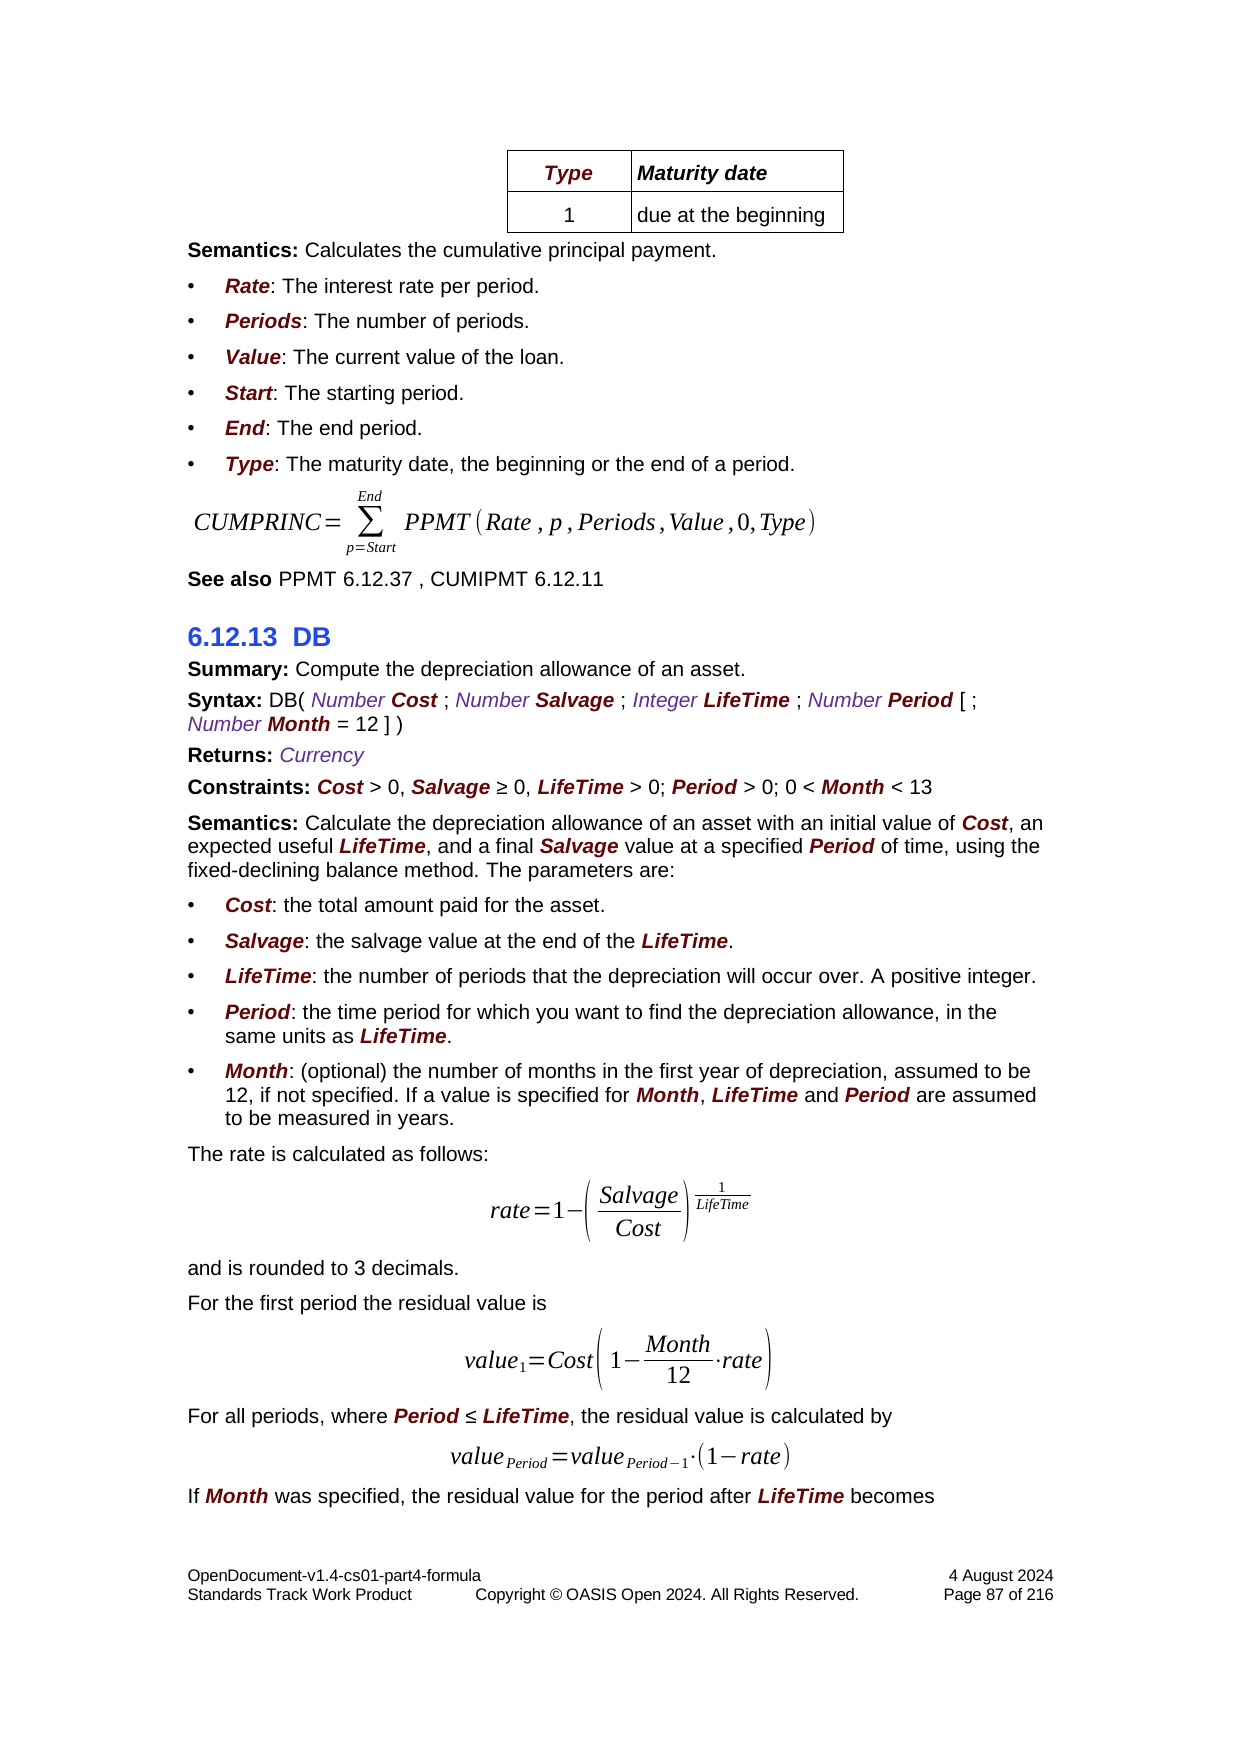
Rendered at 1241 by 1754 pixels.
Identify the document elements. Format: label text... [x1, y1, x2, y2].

list Start: The starting period. [187, 381, 1053, 404]
text Semantics: Calculates the cumulative principal payment. [187, 238, 1053, 262]
list Rate: The interest rate per period. [187, 274, 1053, 298]
table_cell 1 [508, 192, 631, 232]
text The rate is calculated as follows: [187, 1142, 1053, 1166]
table_header Type [508, 151, 631, 191]
list Cost: the total amount paid for the asset. [187, 894, 1053, 917]
text Semantics: Calculate the depreciation allowance of an asset with an initial value of Cost, an expected useful LifeTime, and a final Salvage value at a specified Period of time, using the fixed-declining balance method. The parameters are: [187, 811, 1053, 882]
list Value: The current value of the loan. [187, 345, 1053, 369]
list LifeTime: the number of periods that the depreciation will occur over. A positive integer. [187, 965, 1053, 988]
text If Month was specified, the residual value for the period after LifeTime becomes [187, 1484, 1053, 1508]
text Returns: Currency [187, 744, 1053, 767]
list Salvage: the salvage value at the end of the LifeTime. [187, 929, 1053, 953]
table_header Maturity date [632, 151, 843, 191]
list Month: (optional) the number of months in the first year of depreciation, assumed to be 12, if not specified. If a value is specified for Month, LifeTime and Period are assumed to be measured in years. [187, 1060, 1053, 1130]
text Syntax: DB( Number Cost ; Number Salvage ; Integer LifeTime ; Number Period [ ; Number Month = 12 ] ) [187, 689, 1053, 736]
list End: The end period. [187, 417, 1053, 440]
text and is rounded to 3 decimals. [187, 1256, 1053, 1279]
text Summary: Compute the depreciation allowance of an asset. [187, 658, 1053, 681]
list Type: The maturity date, the beginning or the end of a period. [187, 452, 1053, 476]
text For the first period the residual value is [187, 1292, 1053, 1315]
subtitle DB [187, 622, 1053, 652]
text For all periods, where Period ≤ LifeTime, the residual value is calculated by [187, 1405, 1053, 1428]
text Constraints: Cost > 0, Salvage ≥ 0, LifeTime > 0; Period > 0; 0 < Month < 13 [187, 775, 1053, 799]
text See also PPMT 6.12.37 , CUMIPMT 6.12.11 [187, 567, 1053, 591]
list Periods: The number of periods. [187, 310, 1053, 333]
list Period: the time period for which you want to find the depreciation allowance, in the same units as LifeTime. [187, 1001, 1053, 1048]
table_cell due at the beginning [632, 192, 843, 232]
